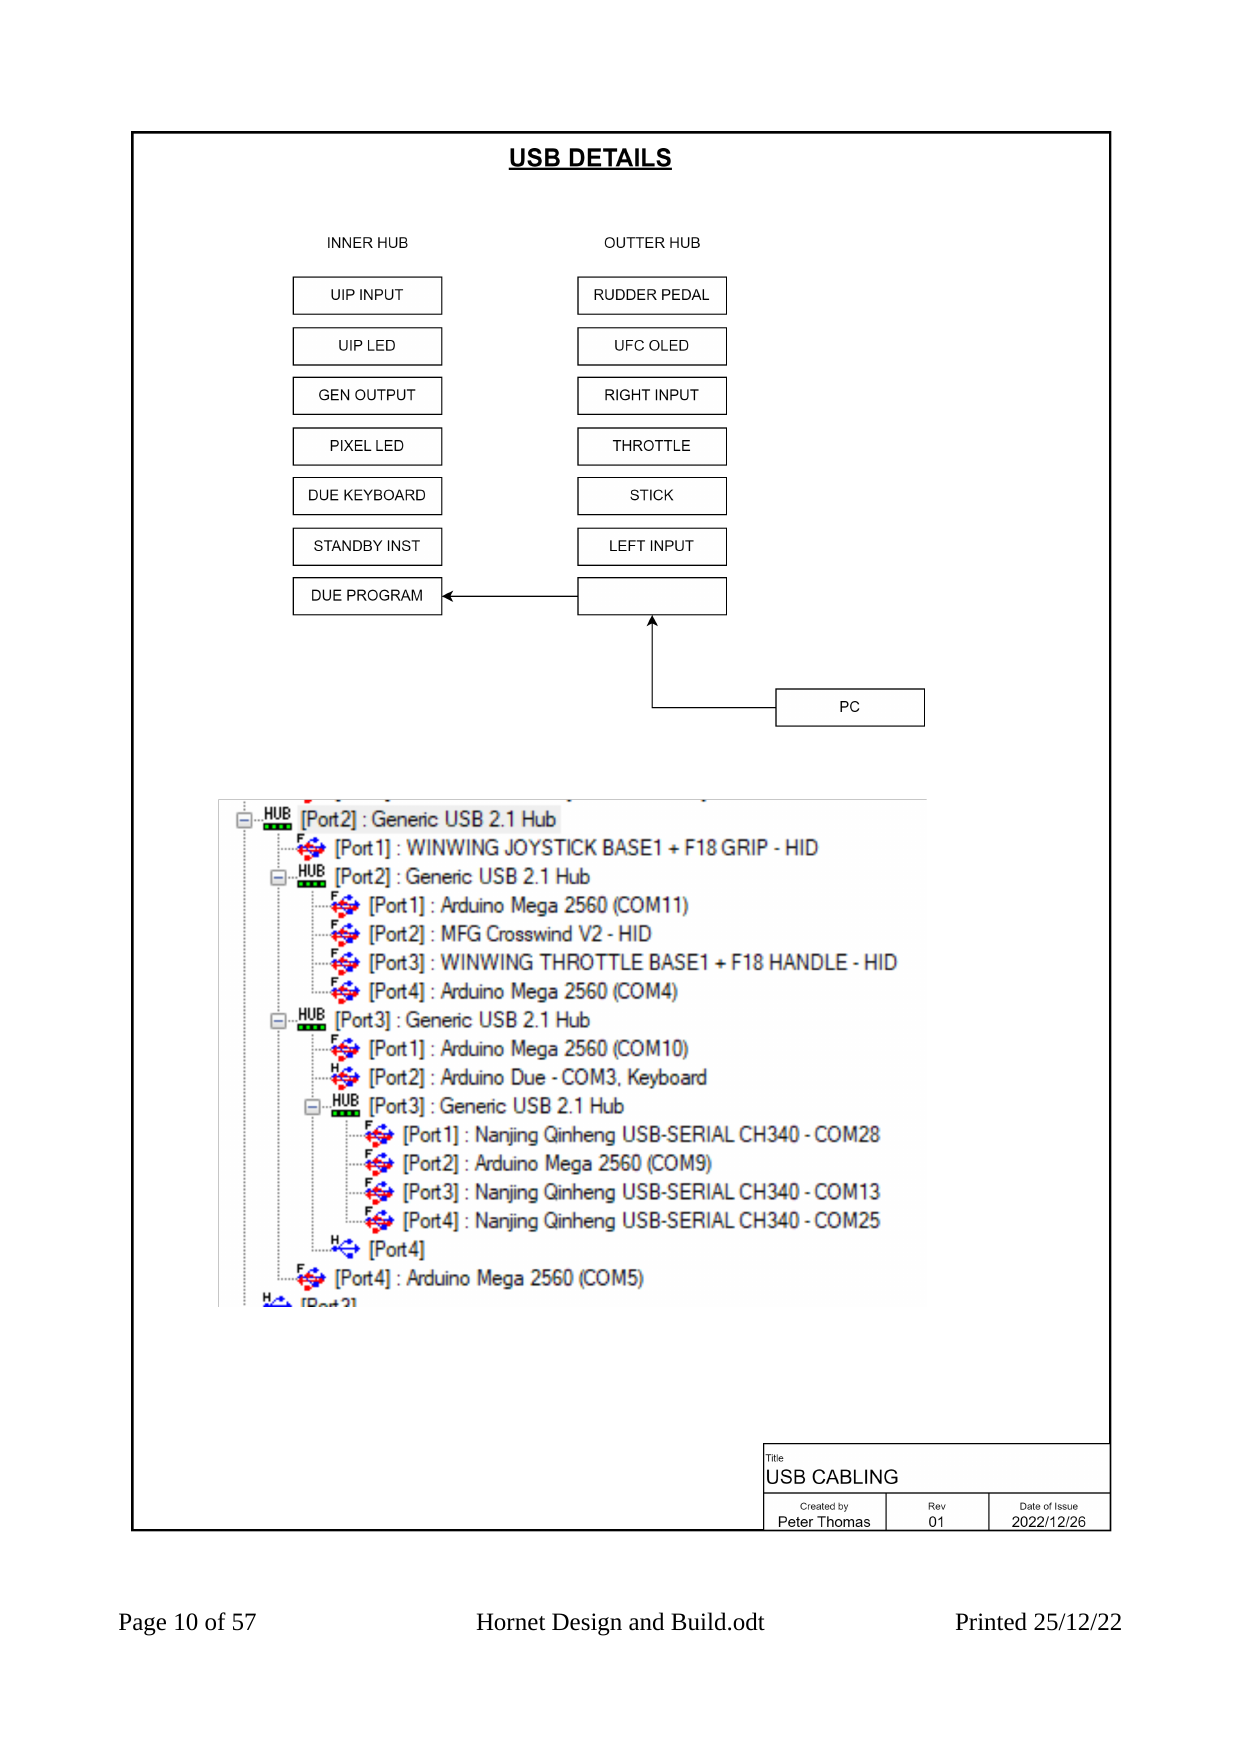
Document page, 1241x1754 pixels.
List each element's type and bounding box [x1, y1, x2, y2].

picture [118, 118, 1123, 1543]
